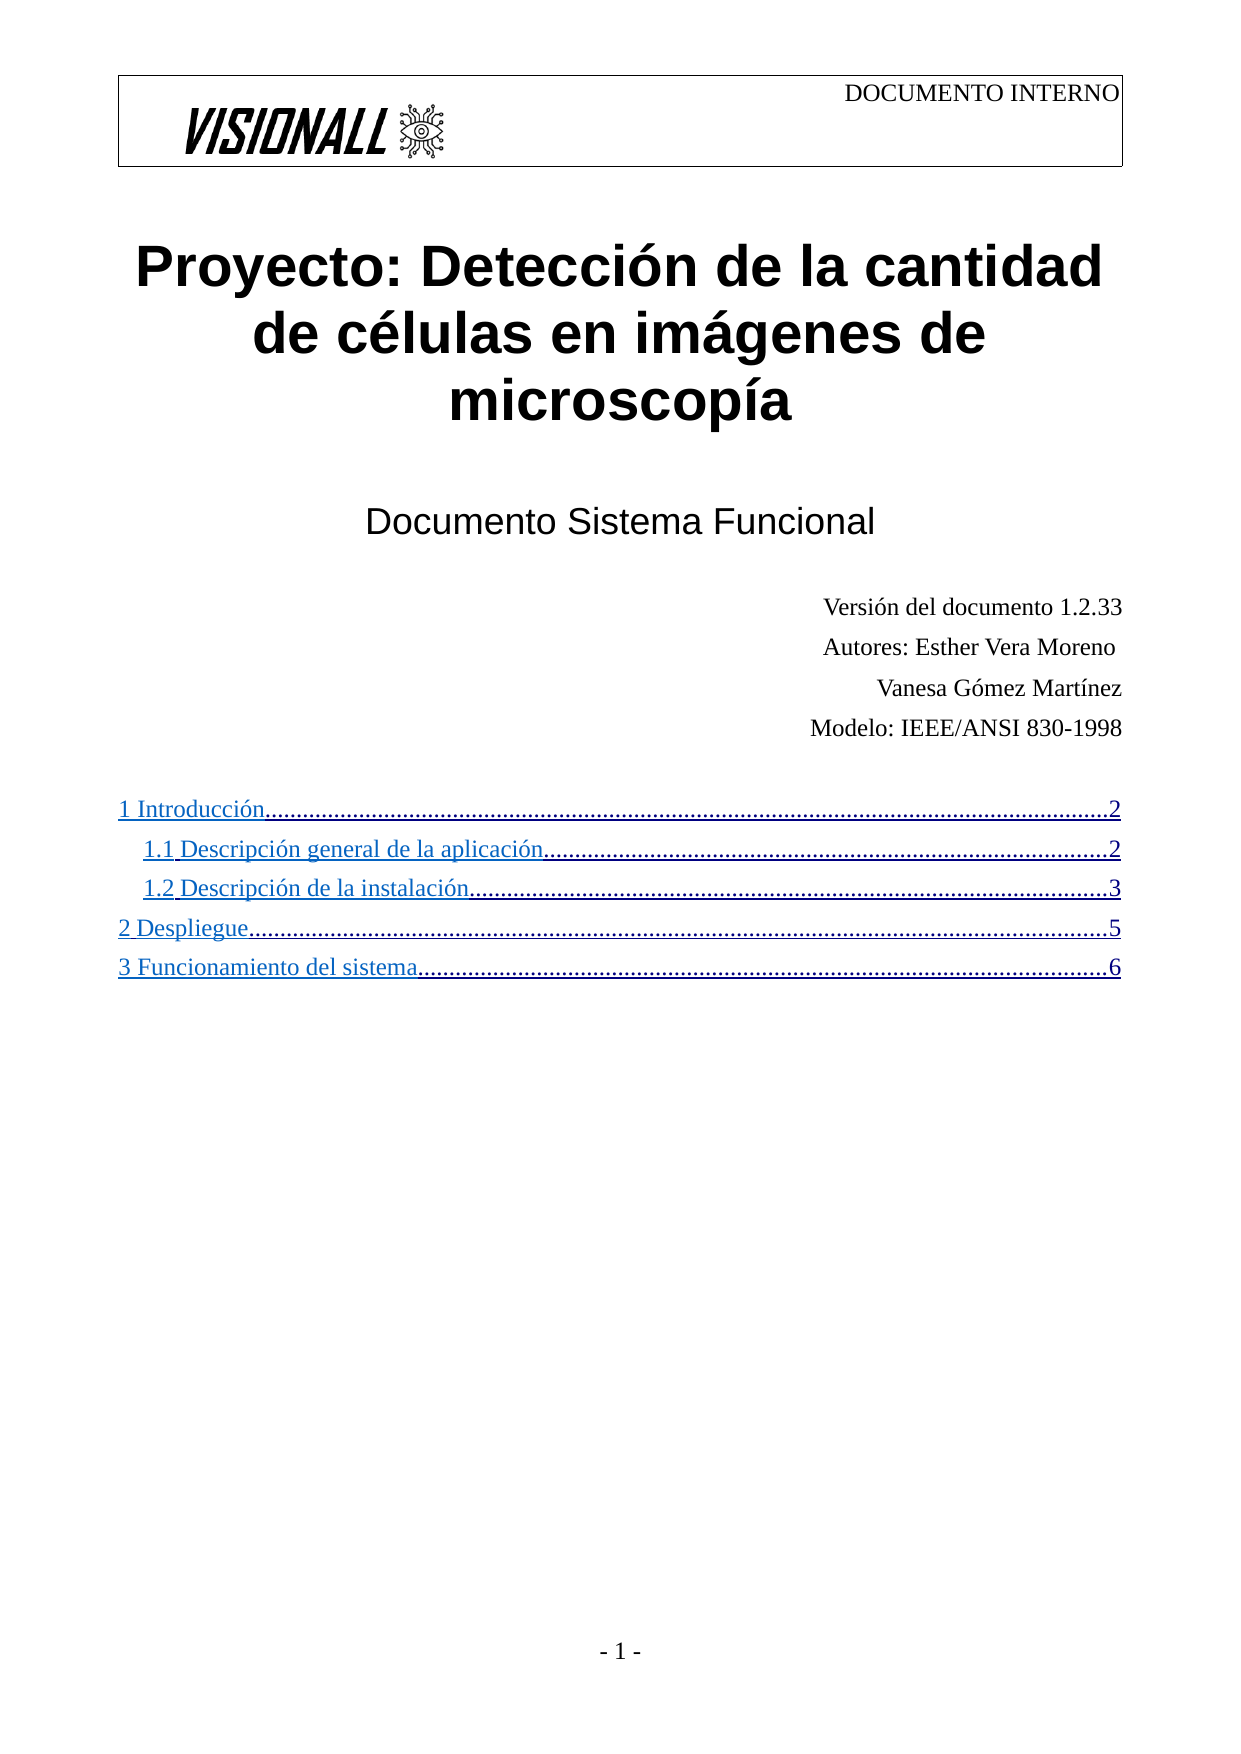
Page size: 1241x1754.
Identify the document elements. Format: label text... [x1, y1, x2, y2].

text Proyecto: Detección de la cantidad de células en imágenes de microscopía [118, 232, 1122, 433]
text Documento Sistema Funcional [118, 499, 1122, 543]
text 1.2 Descripción de la instalación 3 [143, 873, 1122, 903]
text Versión del documento 1.2.45 [118, 592, 1122, 621]
text Autores: Esther Vera Moreno [118, 632, 1122, 661]
text Modelo: IEEE/ANSI 830-1998 [118, 713, 1122, 742]
text 3 Funcionamiento del sistema 6 [118, 952, 1122, 982]
text 2 Despliegue 5 [118, 913, 1122, 942]
text Vanesa Gómez Martínez [118, 673, 1122, 702]
text 1 Introducción 2 [118, 794, 1122, 824]
text 1.1 Descripción general de la aplicación 2 [143, 834, 1122, 863]
